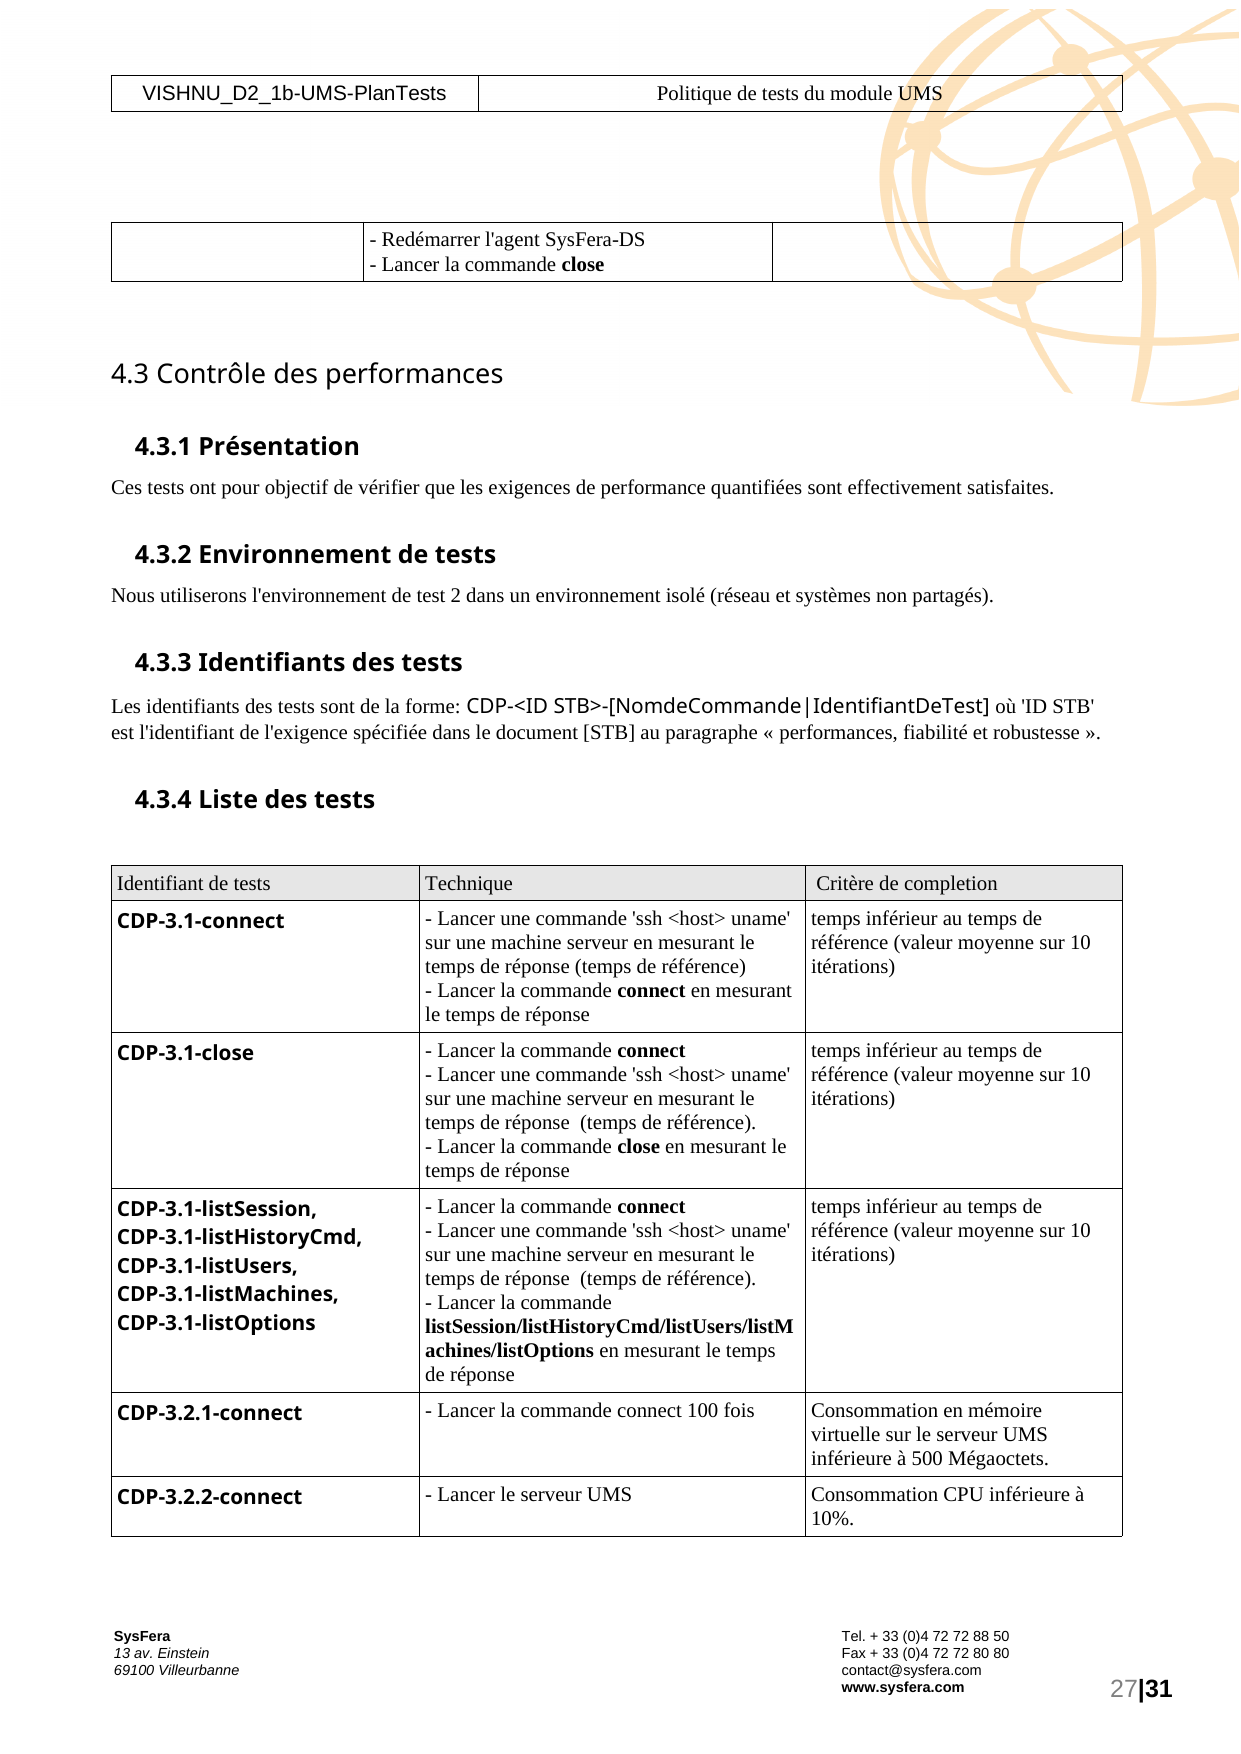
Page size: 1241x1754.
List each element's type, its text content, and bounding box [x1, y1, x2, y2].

text Les identifiants des tests sont de la forme: CDP-<ID STB>-[NomdeCommande|IdentifiantDeTest] où 'ID STB' est l'identifiant de l'exigence spécifiée dans le document [STB] au paragraphe « performances, fiabilité et robustesse ». [111, 692, 1122, 744]
table_cell CDP-3.2.1-connect [112, 1393, 419, 1476]
subtitle Liste des tests [134, 782, 1122, 816]
table_cell CDP-3.2.2-connect [112, 1477, 419, 1536]
table_header Identifiant de tests [112, 866, 419, 900]
table_cell temps inférieur au temps de référence (valeur moyenne sur 10 itérations) [806, 1033, 1122, 1188]
table_cell temps inférieur au temps de référence (valeur moyenne sur 10 itérations) [806, 1189, 1122, 1392]
table_cell temps inférieur au temps de référence (valeur moyenne sur 10 itérations) [806, 901, 1122, 1032]
table_cell - Lancer le serveur UMS [420, 1477, 805, 1536]
subtitle Environnement de tests [134, 537, 1122, 571]
table_cell - Lancer la commande connect 100 fois [420, 1393, 805, 1476]
table_cell Consommation CPU inférieure à 10%. [806, 1477, 1122, 1536]
text Nous utiliserons l'environnement de test 2 dans un environnement isolé (réseau et systèmes non partagés). [111, 583, 1122, 607]
table_cell - Lancer la commande connect - Lancer une commande 'ssh <host> uname' sur une machine serveur en mesurant le temps de réponse (temps de référence). - Lancer la commande listSession/listHistoryCmd/listUsers/listMachines/listOptions en mesurant le temps de réponse [420, 1189, 805, 1392]
table_cell - Lancer la commande connect - Lancer une commande 'ssh <host> uname' sur une machine serveur en mesurant le temps de réponse (temps de référence). - Lancer la commande close en mesurant le temps de réponse [420, 1033, 805, 1188]
subtitle Présentation [134, 429, 1122, 463]
table_cell CDP-3.1-close [112, 1033, 419, 1188]
subtitle Identifiants des tests [134, 645, 1122, 679]
picture [1, 9, 1239, 406]
table_cell CDP-3.1-connect [112, 901, 419, 1032]
table_header Technique [420, 866, 805, 900]
table_cell Consommation en mémoire virtuelle sur le serveur UMS inférieure à 500 Mégaoctets. [806, 1393, 1122, 1476]
text Ces tests ont pour objectif de vérifier que les exigences de performance quantifiées sont effectivement satisfaites. [111, 475, 1122, 499]
table_header Critère de completion [806, 866, 1122, 900]
table_cell - Lancer une commande 'ssh <host> uname' sur une machine serveur en mesurant le temps de réponse (temps de référence) - Lancer la commande connect en mesurant le temps de réponse [420, 901, 805, 1032]
table_cell CDP-3.1-listSession, CDP-3.1-listHistoryCmd, CDP-3.1-listUsers, CDP-3.1-listMachines, CDP-3.1-listOptions [112, 1189, 419, 1392]
